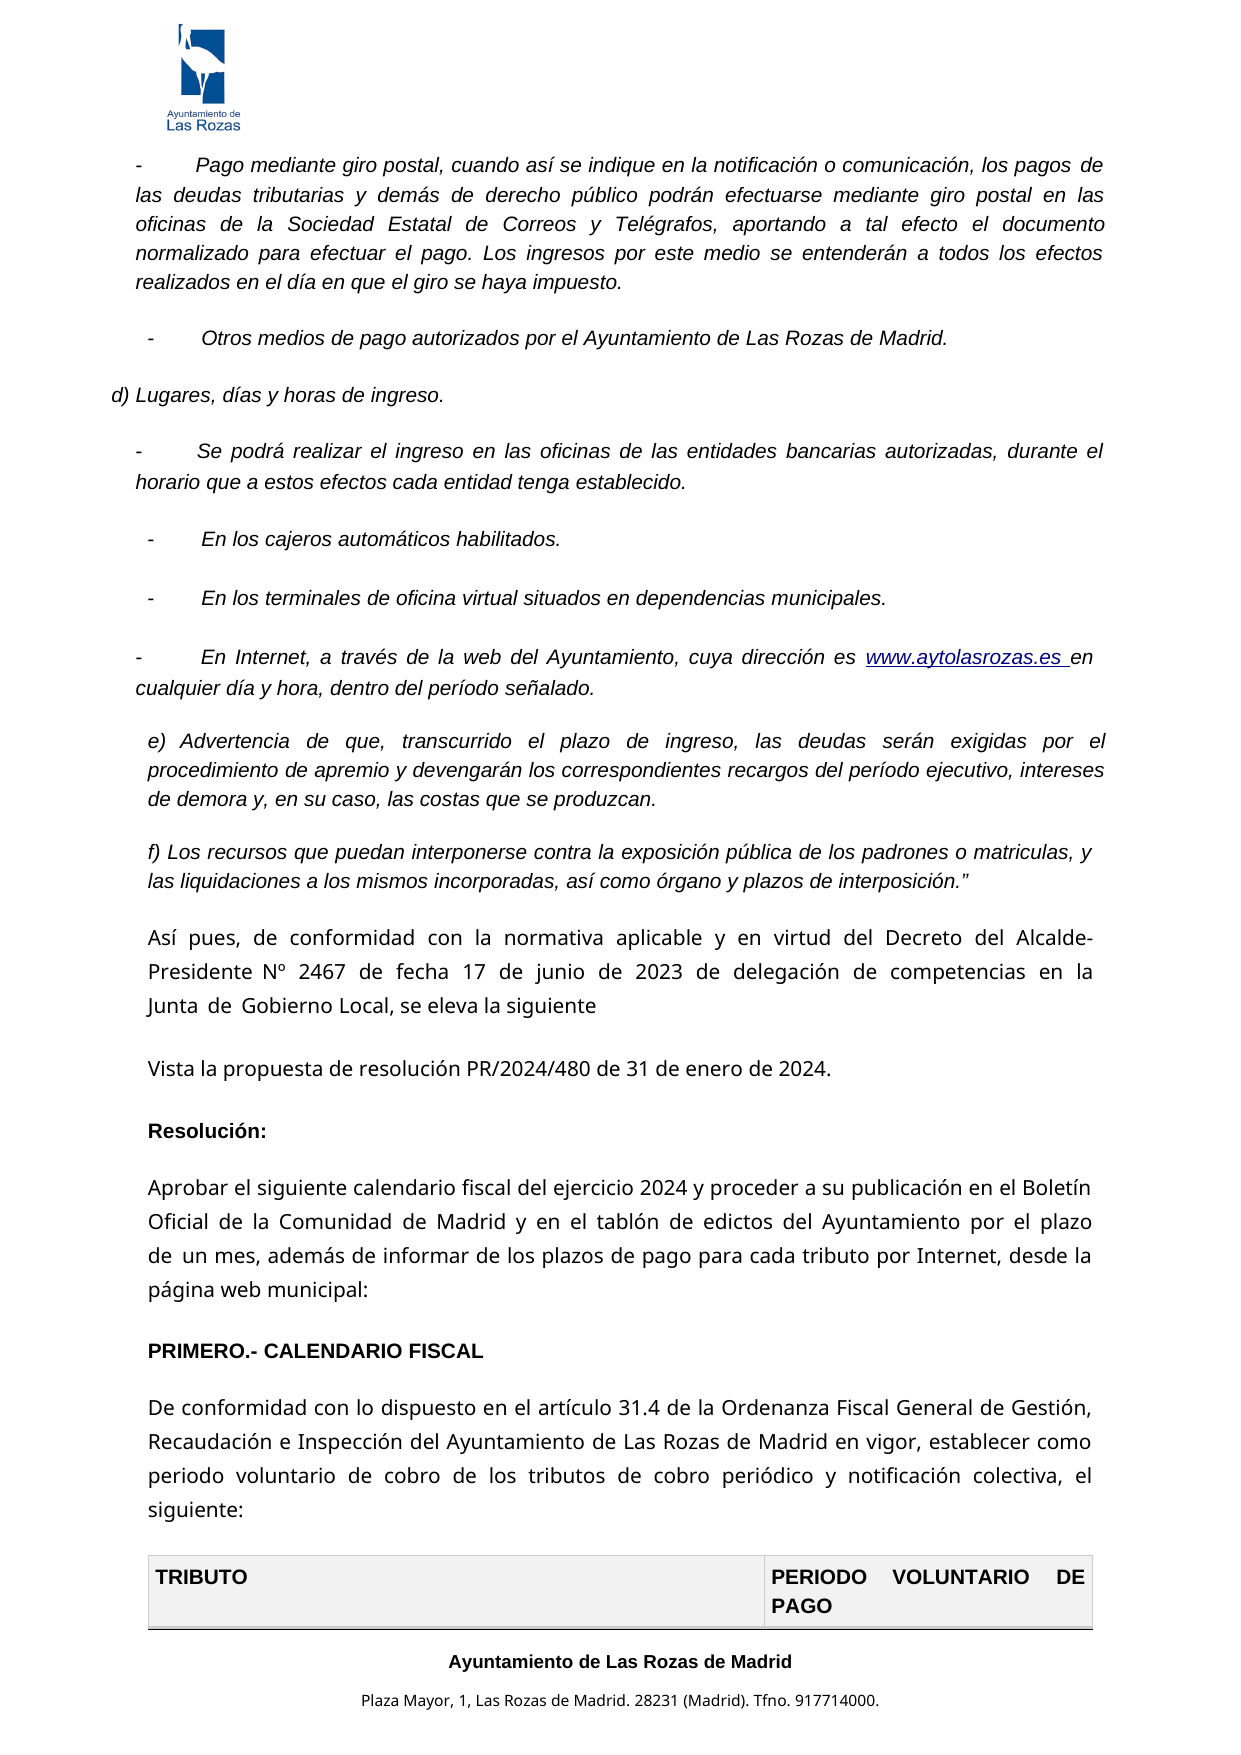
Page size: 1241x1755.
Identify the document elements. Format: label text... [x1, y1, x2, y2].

list En los cajeros automáticos habilitados. [147, 524, 1105, 552]
subtitle PRIMERO.- CALENDARIO FISCAL [148, 1338, 1105, 1362]
table_header PERIODO VOLUNTARIO DE PAGO [765, 1556, 1092, 1626]
list En los terminales de oficina virtual situados en dependencias municipales. [147, 583, 1105, 611]
list Se podrá realizar el ingreso en las oficinas de las entidades bancarias autorizadas, durante el horario que a estos efectos cada entidad tenga establecido. [135, 437, 1105, 494]
text De conformidad con lo dispuesto en el artículo 31.4 de la Ordenanza Fiscal General de Gestión, Recaudación e Inspección del Ayuntamiento de Las Rozas de Madrid en vigor, establecer como periodo voluntario de cobro de los tributos de cobro periódico y notificación colectiva, el siguiente: [148, 1393, 1093, 1523]
text Así pues, de conformidad con la normativa aplicable y en virtud del Decreto del Alcalde-Presidente Nº 2467 de fecha 17 de junio de 2023 de delegación de competencias en la Junta de Gobierno Local, se eleva la siguiente [148, 923, 1093, 1019]
table_header TRIBUTO [149, 1556, 764, 1626]
subtitle Resolución: [148, 1119, 1105, 1143]
text Aprobar el siguiente calendario fiscal del ejercicio 2024 y proceder a su publicación en el Boletín Oficial de la Comunidad de Madrid y en el tablón de edictos del Ayuntamiento por el plazo de un mes, además de informar de los plazos de pago para cada tributo por Internet, desde la página web municipal: [148, 1173, 1093, 1303]
list Lugares, días y horas de ingreso. [111, 382, 1105, 406]
list Los recursos que puedan interponerse contra la exposición pública de los padrones o matriculas, y las liquidaciones a los mismos incorporadas, así como órgano y plazos de interposición.” [148, 840, 1093, 893]
list Pago mediante giro postal, cuando así se indique en la notificación o comunicación, los pagos de las deudas tributarias y demás de derecho público podrán efectuarse mediante giro postal en las oficinas de la Sociedad Estatal de Correos y Telégrafos, aportando a tal efecto el documento normalizado para efectuar el pago. Los ingresos por este medio se entenderán a todos los efectos realizados en el día en que el giro se haya impuesto. [135, 150, 1105, 293]
text Vista la propuesta de resolución PR/2024/480 de 31 de enero de 2024. [148, 1054, 1105, 1083]
list Otros medios de pago autorizados por el Ayuntamiento de Las Rozas de Madrid. [147, 323, 1105, 352]
list Advertencia de que, transcurrido el plazo de ingreso, las deudas serán exigidas por el procedimiento de apremio y devengarán los correspondientes recargos del período ejecutivo, intereses de demora y, en su caso, las costas que se produzcan. [148, 729, 1105, 810]
list En Internet, a través de la web del Ayuntamiento, cuya dirección es www.aytolasrozas.es en cualquier día y hora, dentro del período señalado. [135, 642, 1093, 699]
